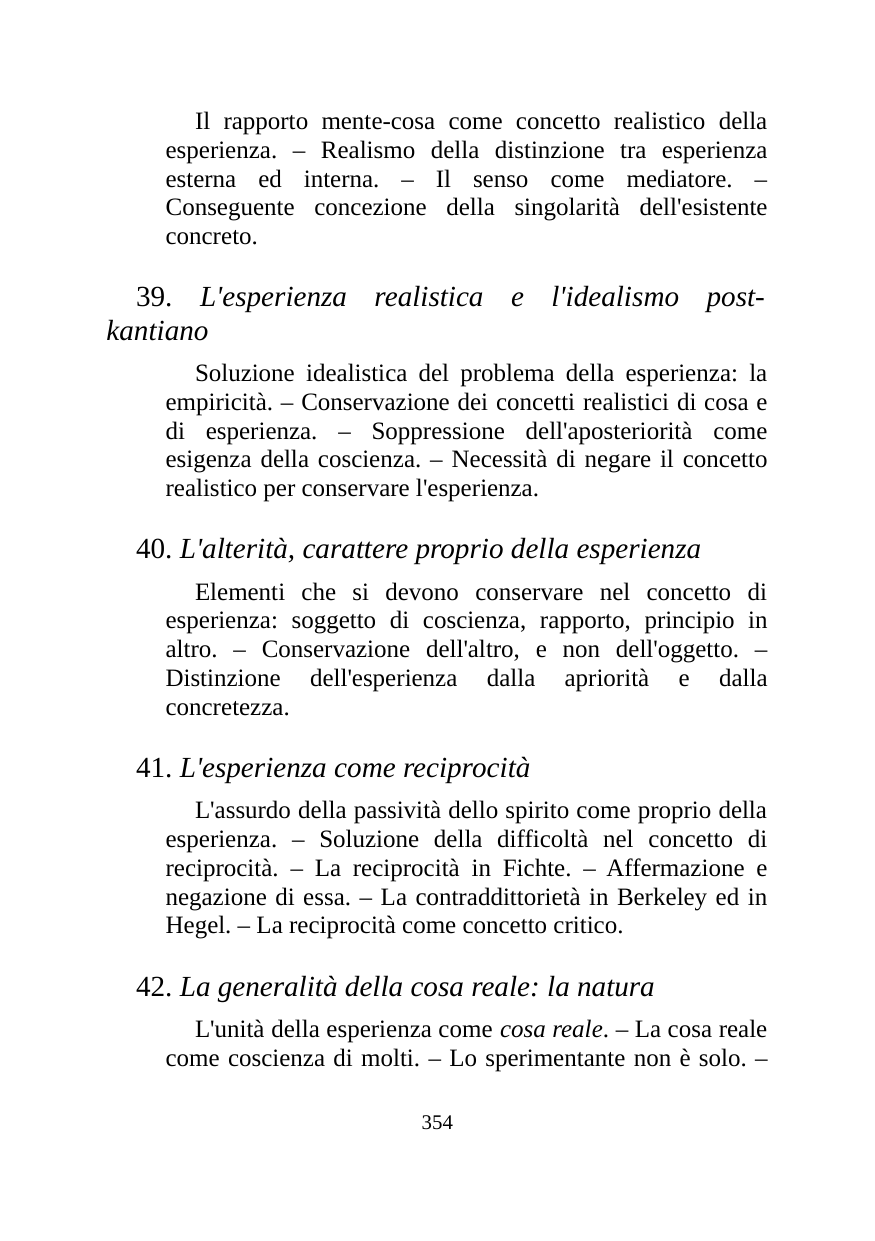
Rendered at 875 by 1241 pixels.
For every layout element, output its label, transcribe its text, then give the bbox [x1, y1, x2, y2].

text Soluzione idealistica del problema della esperienza: la empiricità. – Conservazione dei concetti realistici di cosa e di esperienza. – Soppressione dell'aposteriorità come esigenza della coscienza. – Necessità di negare il concetto realistico per conservare l'esperienza. [165, 358, 768, 502]
text 42. La generalità della cosa reale: la natura [106, 969, 768, 1002]
text Elementi che si devono conservare nel concetto di esperienza: soggetto di coscienza, rapporto, principio in altro. – Conservazione dell'altro, e non dell'oggetto. – Distinzione dell'esperienza dalla apriorità e dalla concretezza. [165, 577, 768, 721]
text 39. L'esperienza realistica e l'idealismo post-kantiano [106, 279, 768, 347]
text 41. L'esperienza come reciprocità [106, 750, 768, 784]
text L'unità della esperienza come cosa reale. – La cosa reale come coscienza di molti. – Lo sperimentante non è solo. – [165, 1014, 768, 1071]
text 40. L'alterità, carattere proprio della esperienza [106, 532, 768, 565]
text Il rapporto mente-cosa come concetto realistico della esperienza. – Realismo della distinzione tra esperienza esterna ed interna. – Il senso come mediatore. – Conseguente concezione della singolarità dell'esistente concreto. [165, 106, 768, 250]
text L'assurdo della passività dello spirito come proprio della esperienza. – Soluzione della difficoltà nel concetto di reciprocità. – La reciprocità in Fichte. – Affermazione e negazione di essa. – La contraddittorietà in Berkeley ed in Hegel. – La reciprocità come concetto critico. [165, 795, 768, 939]
